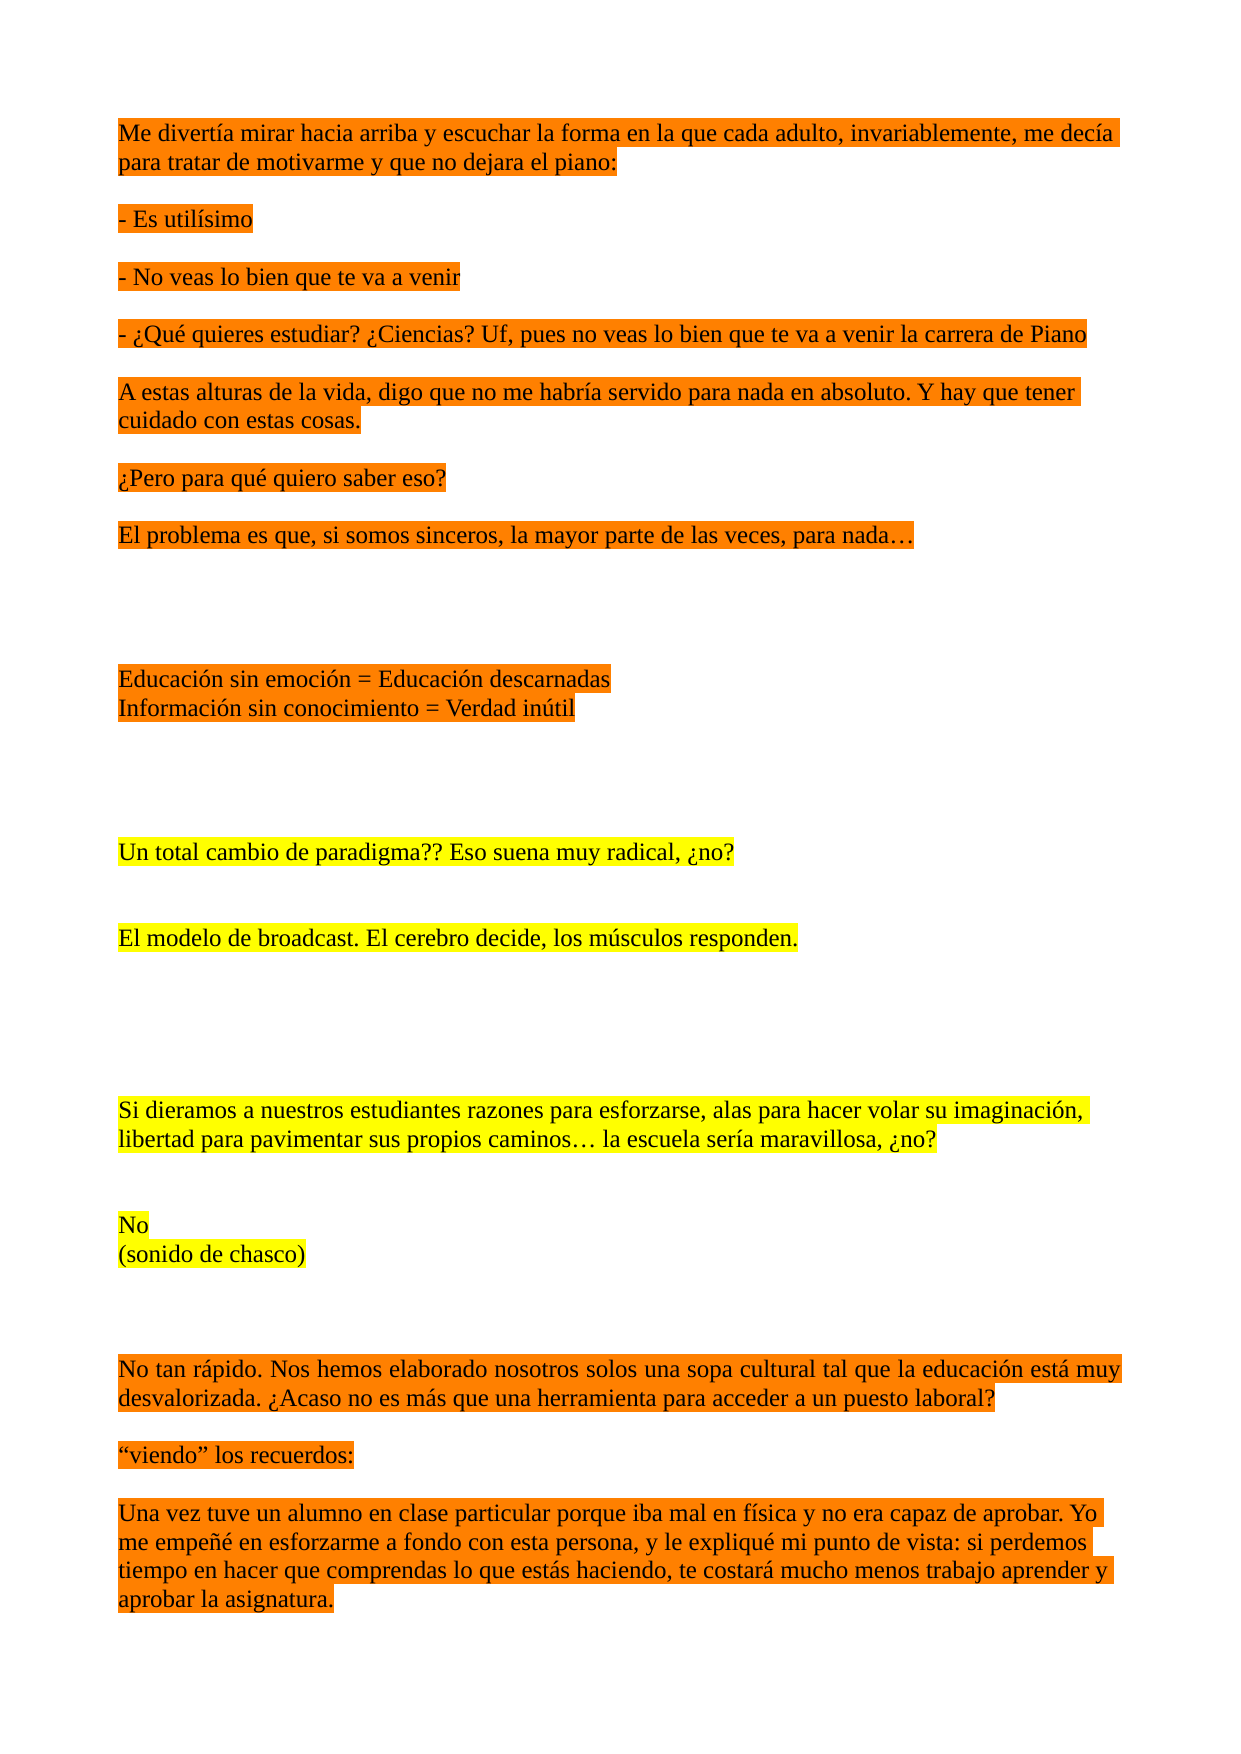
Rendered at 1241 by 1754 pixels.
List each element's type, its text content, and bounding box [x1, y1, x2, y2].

text “viendo” los recuerdos: [118, 1441, 1122, 1469]
text ¿Pero para qué quiero saber eso? [118, 463, 1122, 492]
text Una vez tuve un alumno en clase particular porque iba mal en física y no era capaz de aprobar. Yo me empeñé en esforzarme a fondo con esta persona, y le expliqué mi punto de vista: si perdemos tiempo en hacer que comprendas lo que estás haciendo, te costará mucho menos trabajo aprender y aprobar la asignatura. [118, 1498, 1122, 1613]
text El problema es que, si somos sinceros, la mayor parte de las veces, para nada… [118, 521, 1122, 549]
text Información sin conocimiento = Verdad inútil [118, 693, 1122, 722]
text Educación sin emoción = Educación descarnadas [118, 664, 1122, 693]
text Un total cambio de paradigma?? Eso suena muy radical, ¿no? [118, 837, 1122, 866]
text (sonido de chasco) [118, 1239, 1122, 1268]
text - ¿Qué quieres estudiar? ¿Ciencias? Uf, pues no veas lo bien que te va a venir la carrera de Piano [118, 319, 1122, 348]
text El modelo de broadcast. El cerebro decide, los músculos responden. [118, 923, 1122, 952]
text Si dieramos a nuestros estudiantes razones para esforzarse, alas para hacer volar su imaginación, libertad para pavimentar sus propios caminos… la escuela sería maravillosa, ¿no? [118, 1096, 1122, 1153]
text Me divertía mirar hacia arriba y escuchar la forma en la que cada adulto, invariablemente, me decía para tratar de motivarme y que no dejara el piano: [118, 118, 1122, 176]
text A estas alturas de la vida, digo que no me habría servido para nada en absoluto. Y hay que tener cuidado con estas cosas. [118, 377, 1122, 434]
text No tan rápido. Nos hemos elaborado nosotros solos una sopa cultural tal que la educación está muy desvalorizada. ¿Acaso no es más que una herramienta para acceder a un puesto laboral? [118, 1354, 1122, 1412]
text - Es utilísimo [118, 204, 1122, 233]
text - No veas lo bien que te va a venir [118, 262, 1122, 291]
text No [118, 1211, 1122, 1239]
